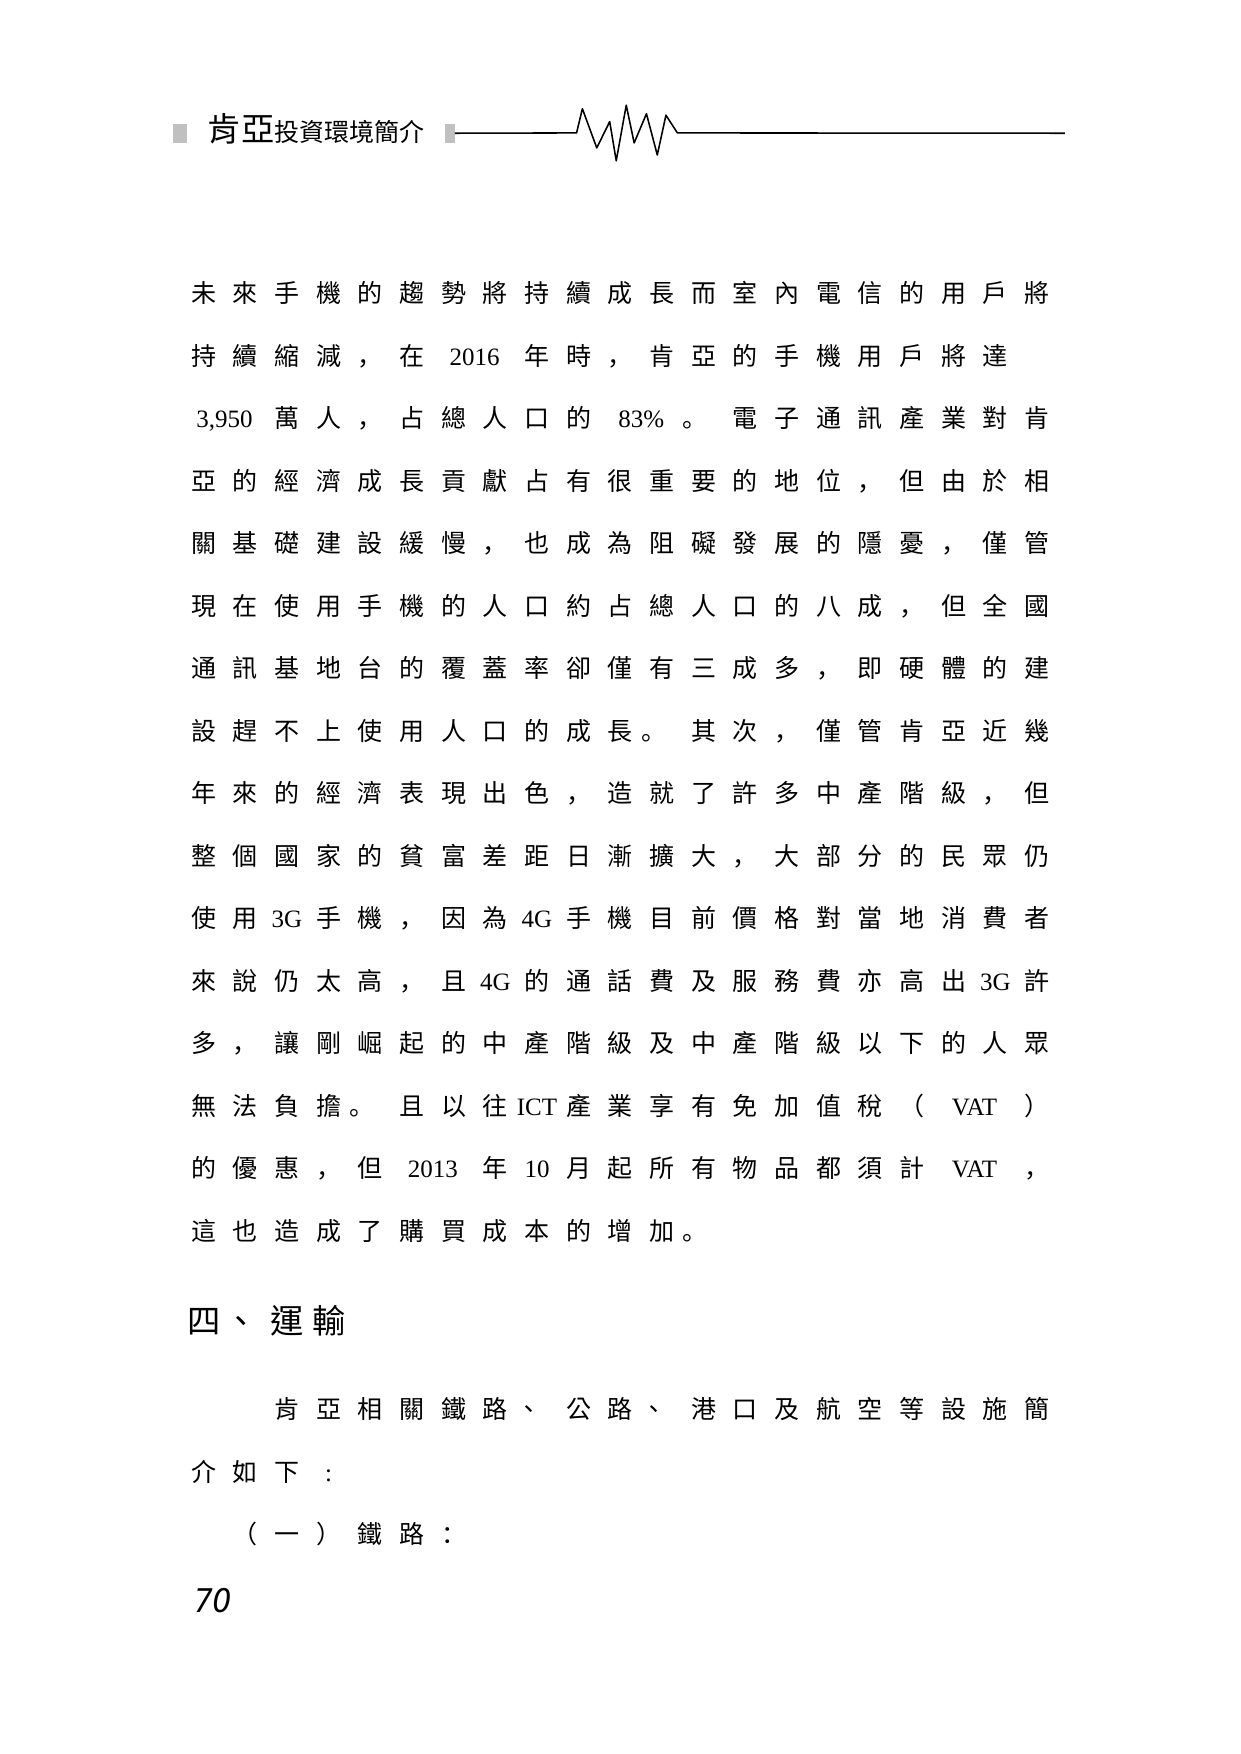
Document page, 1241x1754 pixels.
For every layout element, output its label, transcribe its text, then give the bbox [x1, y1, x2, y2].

text 肯亞相關鐵路、公路、港口及航空等設施簡介如下: [183, 1366, 1058, 1491]
text （一）鐵路： [207, 1491, 1058, 1554]
text 四、運輸 [183, 1277, 1058, 1339]
text 未來手機的趨勢將持續成長而室內電信的用戶將持續縮減，在2016年時，肯亞的手機用戶將達3,950萬人，占總人口的83%。電子通訊產業對肯亞的經濟成長貢獻占有很重要的地位，但由於相關基礎建設緩慢，也成為阻礙發展的隱憂，僅管現在使用手機的人口約占總人口的八成，但全國通訊基地台的覆蓋率卻僅有三成多，即硬體的建設趕不上使用人口的成長。其次，僅管肯亞近幾年來的經濟表現出色，造就了許多中產階級，但整個國家的貧富差距日漸擴大，大部分的民眾仍使用3G手機，因為4G手機目前價格對當地消費者來說仍太高，且4G的通話費及服務費亦高出3G許多，讓剛崛起的中產階級及中產階級以下的人眾無法負擔。且以往ICT產業享有免加值稅（VAT）的優惠，但2013年10月起所有物品都須計VAT，這也造成了購買成本的增加。 [183, 250, 1058, 1250]
